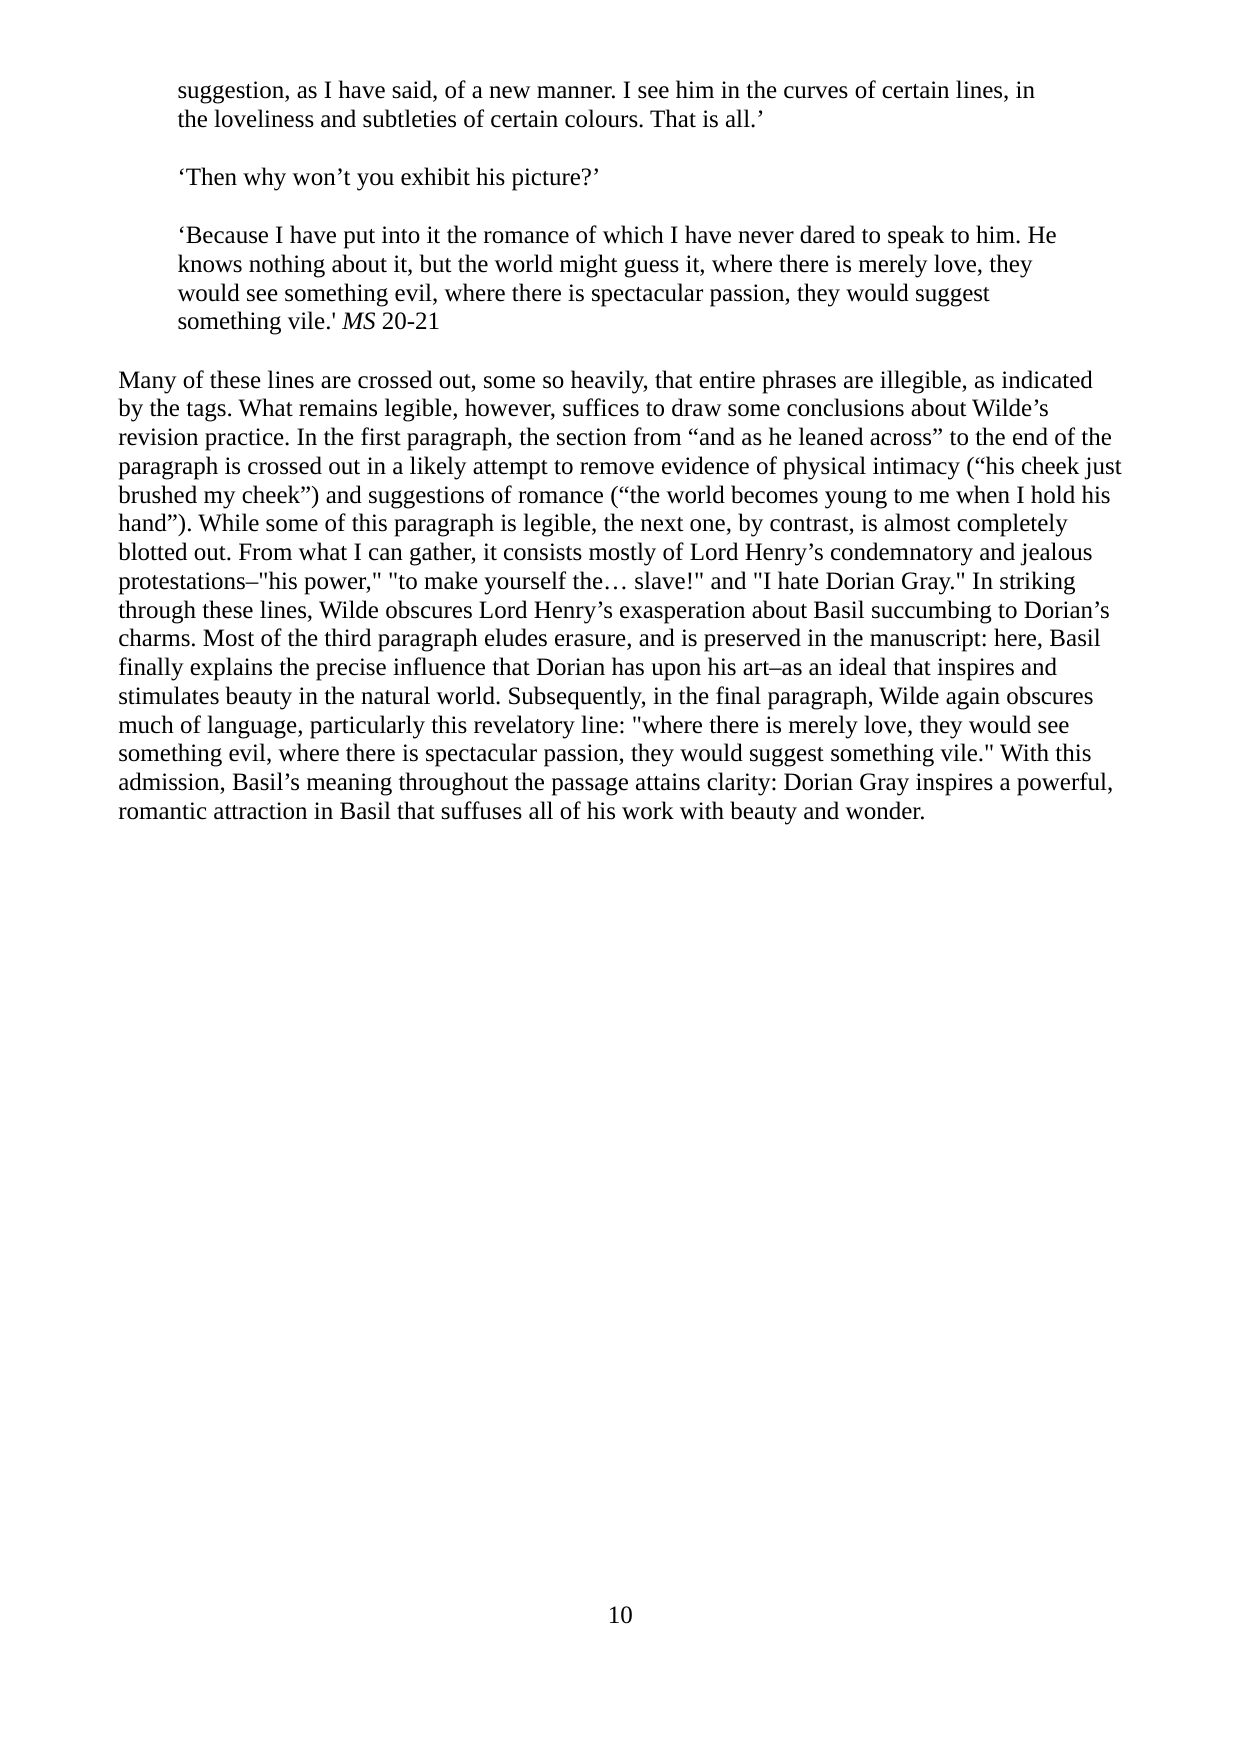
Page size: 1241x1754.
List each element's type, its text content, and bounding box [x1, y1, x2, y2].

text suggestion, as I have said, of a new manner. I see him in the curves of certain lines, in the loveliness and subtleties of certain colours. That is all.’ [177, 75, 1063, 132]
text Many of these lines are crossed out, some so heavily, that entire phrases are illegible, as indicated by the tags. What remains legible, however, suffices to draw some conclusions about Wilde’s revision practice. In the first paragraph, the section from “and as he leaned across” to the end of the paragraph is crossed out in a likely attempt to remove evidence of physical intimacy (“his cheek just brushed my cheek”) and suggestions of romance (“the world becomes young to me when I hold his hand”). While some of this paragraph is legible, the next one, by contrast, is almost completely blotted out. From what I can gather, it consists mostly of Lord Henry’s condemnatory and jealous protestations–"his power," "to make yourself the… slave!" and "I hate Dorian Gray." In striking through these lines, Wilde obscures Lord Henry’s exasperation about Basil succumbing to Dorian’s charms. Most of the third paragraph eludes erasure, and is preserved in the manuscript: here, Basil finally explains the precise influence that Dorian has upon his art–as an ideal that inspires and stimulates beauty in the natural world. Subsequently, in the final paragraph, Wilde again obscures much of language, particularly this revelatory line: "where there is merely love, they would see something evil, where there is spectacular passion, they would suggest something vile." With this admission, Basil’s meaning throughout the passage attains clarity: Dorian Gray inspires a powerful, romantic attraction in Basil that suffuses all of his work with beauty and wonder. [118, 365, 1122, 825]
text ‘Because I have put into it the romance of which I have never dared to speak to him. He knows nothing about it, but the world might guess it, where there is merely love, they would see something evil, where there is spectacular passion, they would suggest something vile.' MS 20-21 [177, 220, 1063, 335]
text ‘Then why won’t you exhibit his picture?’ [177, 162, 1063, 191]
